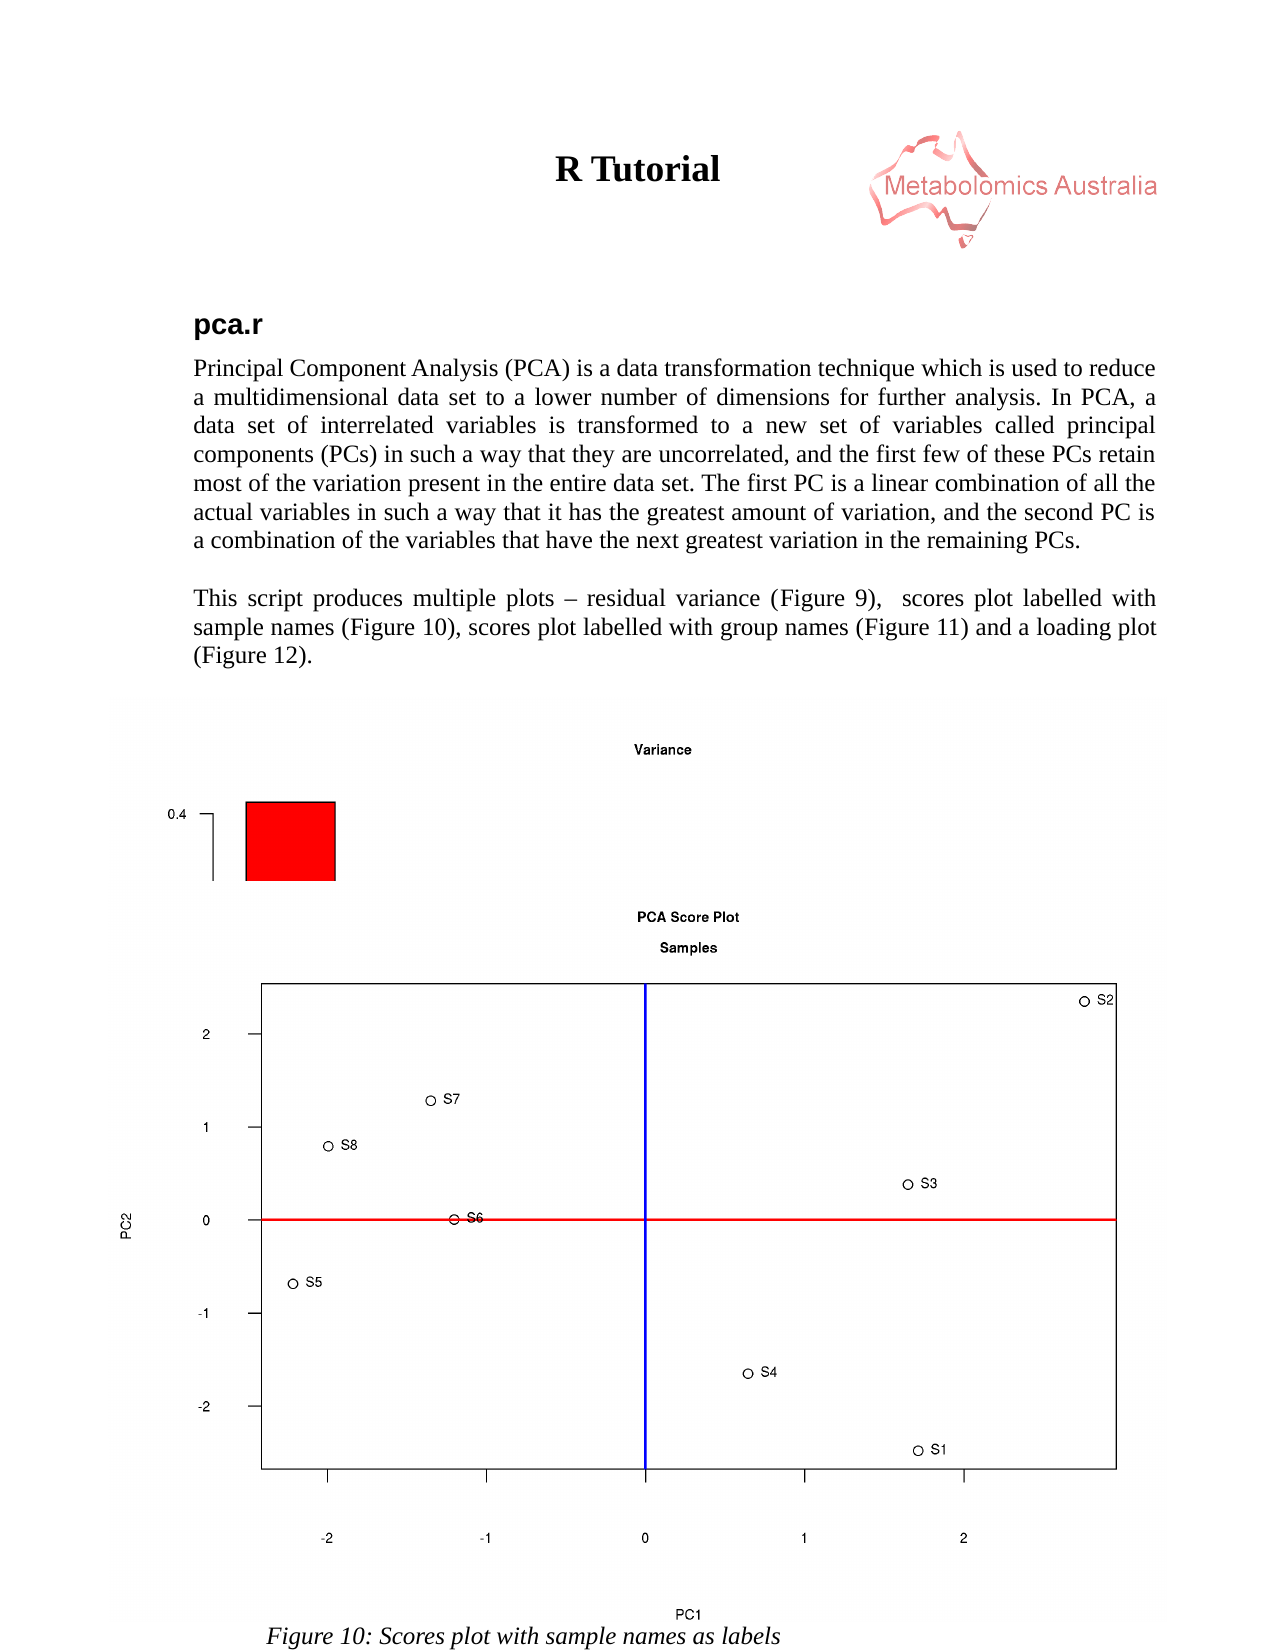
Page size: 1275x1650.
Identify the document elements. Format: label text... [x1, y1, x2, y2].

text This script produces multiple plots – residual variance (Figure 9), scores plot labelled with sample names (Figure 10), scores plot labelled with group names (Figure 11) and a loading plot (Figure 12). [193, 583, 1157, 669]
picture [108, 697, 1167, 1622]
text Figure 10: Scores plot with sample names as labels [266, 1622, 1011, 1650]
subtitle pca.r [193, 307, 1157, 340]
text Principal Component Analysis (PCA) is a data transformation technique which is used to reduce a multidimensional data set to a lower number of dimensions for further analysis. In PCA, a data set of interrelated variables is transformed to a new set of variables called principal components (PCs) in such a way that they are uncorrelated, and the first few of these PCs retain most of the variation present in the entire data set. The first PC is a linear combination of all the actual variables in such a way that it has the greatest amount of variation, and the second PC is a combination of the variables that have the next greatest variation in the remaining PCs. [193, 353, 1157, 554]
